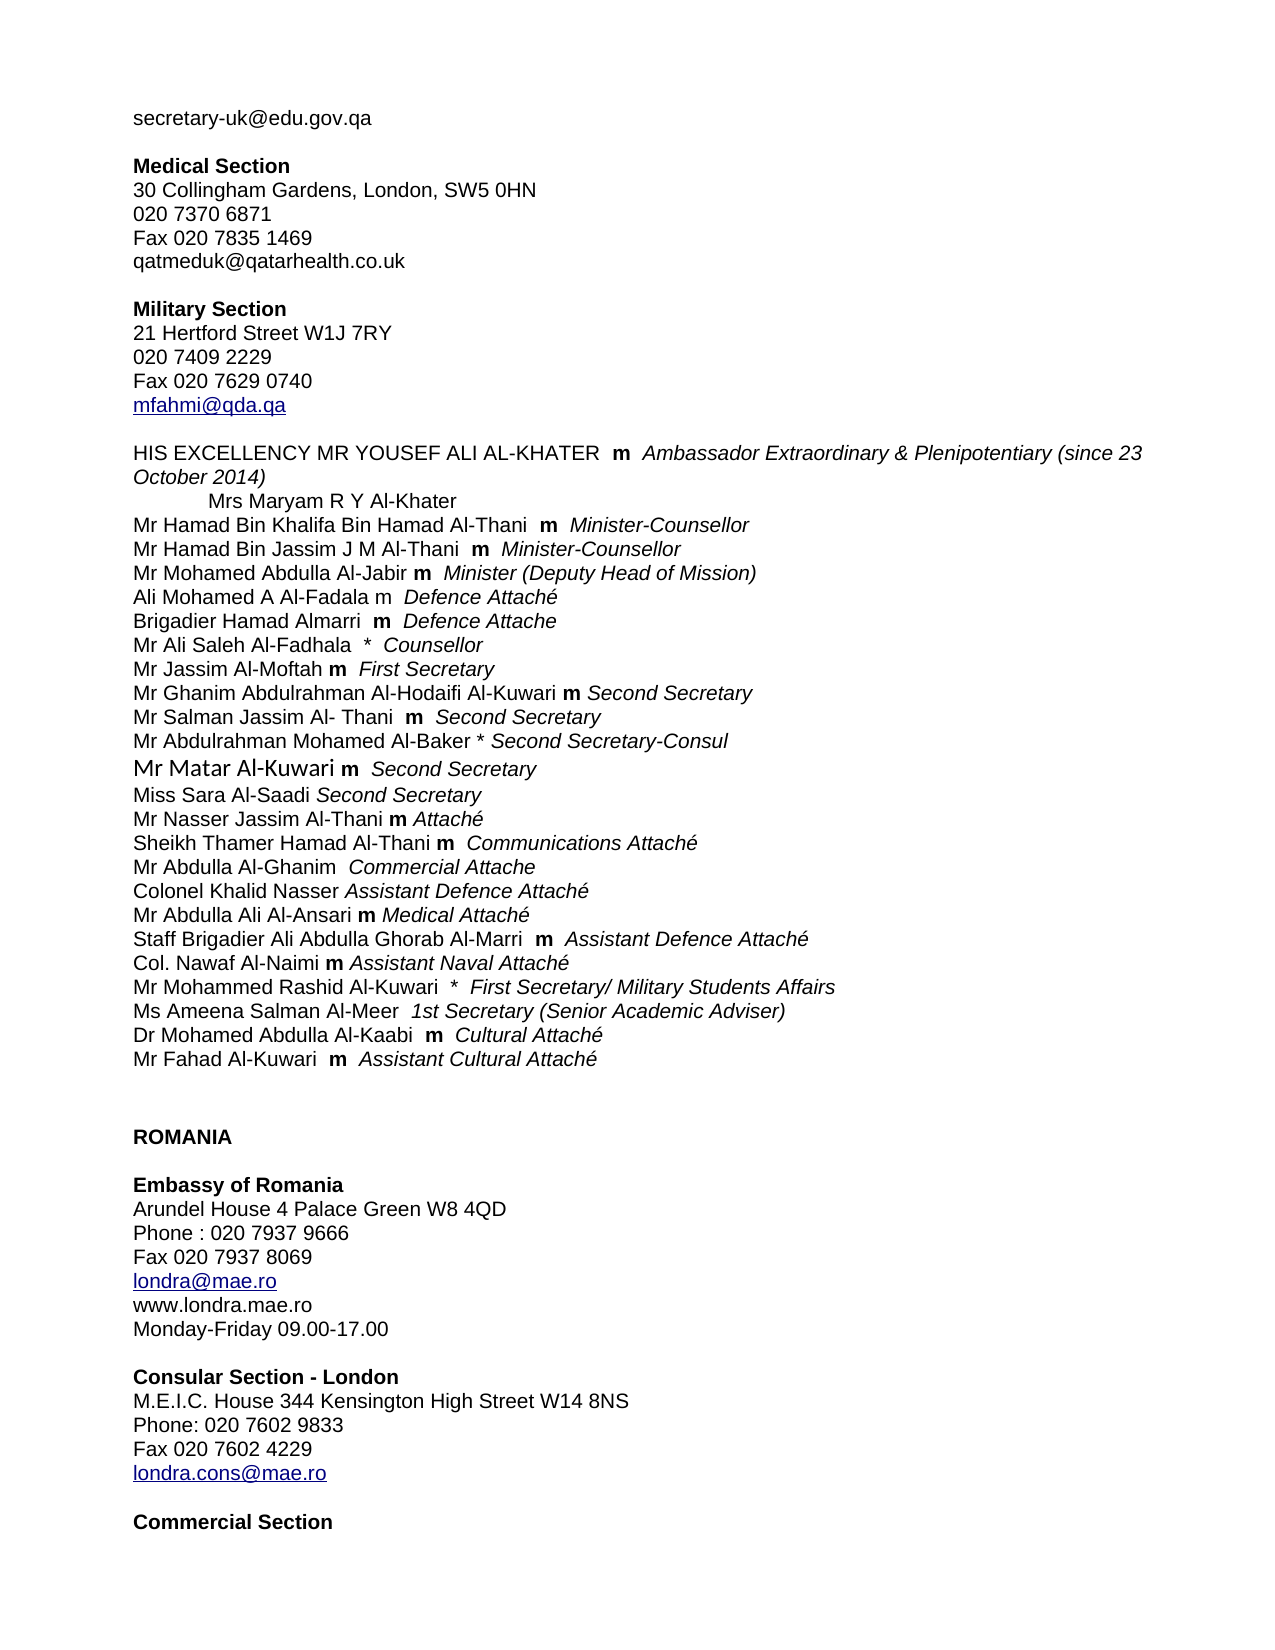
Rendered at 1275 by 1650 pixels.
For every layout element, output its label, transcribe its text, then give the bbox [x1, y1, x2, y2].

text Fax 020 7937 8069 [133, 1245, 1181, 1269]
text Mr Ali Saleh Al-Fadhala * Counsellor [133, 633, 1181, 657]
text Arundel House 4 Palace Green W8 4QD [133, 1197, 1181, 1221]
text HIS EXCELLENCY MR YOUSEF ALI AL-KHATER m Ambassador Extraordinary & Plenipotentiary (since 23 October 2014) [133, 441, 1181, 489]
text Mr Hamad Bin Khalifa Bin Hamad Al-Thani m Minister-Counsellor [133, 513, 1181, 537]
text Miss Sara Al-Saadi Second Secretary [133, 783, 1181, 807]
text Military Section [133, 297, 1181, 321]
text Ali Mohamed A Al-Fadala m Defence Attaché [133, 585, 1181, 609]
text Monday-Friday 09.00-17.00 [133, 1317, 1181, 1341]
text Embassy of Romania [133, 1173, 1181, 1197]
text mfahmi@qda.qa [133, 393, 1181, 417]
text Mr Matar Al-Kuwari m Second Secretary [133, 752, 1181, 783]
text londra.cons@mae.ro [133, 1460, 1181, 1484]
text Consular Section - London [133, 1364, 1181, 1388]
text Col. Nawaf Al-Naimi m Assistant Naval Attaché [133, 951, 1181, 974]
text Fax 020 7602 4229 [133, 1436, 1181, 1460]
text Medical Section [133, 153, 1181, 177]
text Mr Abdulla Al-Ghanim Commercial Attache [133, 855, 1181, 879]
text Mr Mohamed Abdulla Al-Jabir m Minister (Deputy Head of Mission) [133, 561, 1181, 585]
text Mr Hamad Bin Jassim J M Al-Thani m Minister-Counsellor [133, 537, 1181, 561]
text Ms Ameena Salman Al-Meer 1st Secretary (Senior Academic Adviser) [133, 998, 1181, 1022]
subtitle ROMANIA [133, 1125, 1181, 1149]
text Phone: 020 7602 9833 [133, 1412, 1181, 1436]
text londra@mae.ro [133, 1269, 1181, 1293]
text M.E.I.C. House 344 Kensington High Street W14 8NS [133, 1388, 1181, 1412]
text Mrs Maryam R Y Al-Khater [133, 489, 1181, 513]
text Commercial Section [133, 1510, 1181, 1534]
text Mr Mohammed Rashid Al-Kuwari * First Secretary/ Military Students Affairs [133, 974, 1181, 998]
text qatmeduk@qatarhealth.co.uk [133, 249, 1181, 273]
text Mr Nasser Jassim Al-Thani m Attaché [133, 807, 1181, 831]
text Staff Brigadier Ali Abdulla Ghorab Al-Marri m Assistant Defence Attaché [133, 927, 1181, 951]
text www.londra.mae.ro [133, 1293, 1181, 1317]
text 30 Collingham Gardens, London, SW5 0HN [133, 177, 1181, 201]
text 020 7409 2229 [133, 345, 1181, 369]
text Dr Mohamed Abdulla Al-Kaabi m Cultural Attaché [133, 1022, 1181, 1046]
text Fax 020 7629 0740 [133, 369, 1181, 393]
text Fax 020 7835 1469 [133, 225, 1181, 249]
text Mr Ghanim Abdulrahman Al-Hodaifi Al-Kuwari m Second Secretary [133, 681, 1181, 704]
text Mr Jassim Al-Moftah m First Secretary [133, 657, 1181, 681]
text Mr Abdulla Ali Al-Ansari m Medical Attaché [133, 903, 1181, 927]
text secretary-uk@edu.gov.qa [133, 106, 1181, 129]
text Mr Abdulrahman Mohamed Al-Baker * Second Secretary-Consul [133, 728, 1181, 752]
text Phone : 020 7937 9666 [133, 1221, 1181, 1245]
text Colonel Khalid Nasser Assistant Defence Attaché [133, 879, 1181, 903]
text 21 Hertford Street W1J 7RY [133, 321, 1181, 345]
text Brigadier Hamad Almarri m Defence Attache [133, 609, 1181, 633]
text Mr Salman Jassim Al- Thani m Second Secretary [133, 704, 1181, 728]
text Sheikh Thamer Hamad Al-Thani m Communications Attaché [133, 831, 1181, 855]
text 020 7370 6871 [133, 201, 1181, 225]
text Mr Fahad Al-Kuwari m Assistant Cultural Attaché [133, 1046, 1181, 1070]
